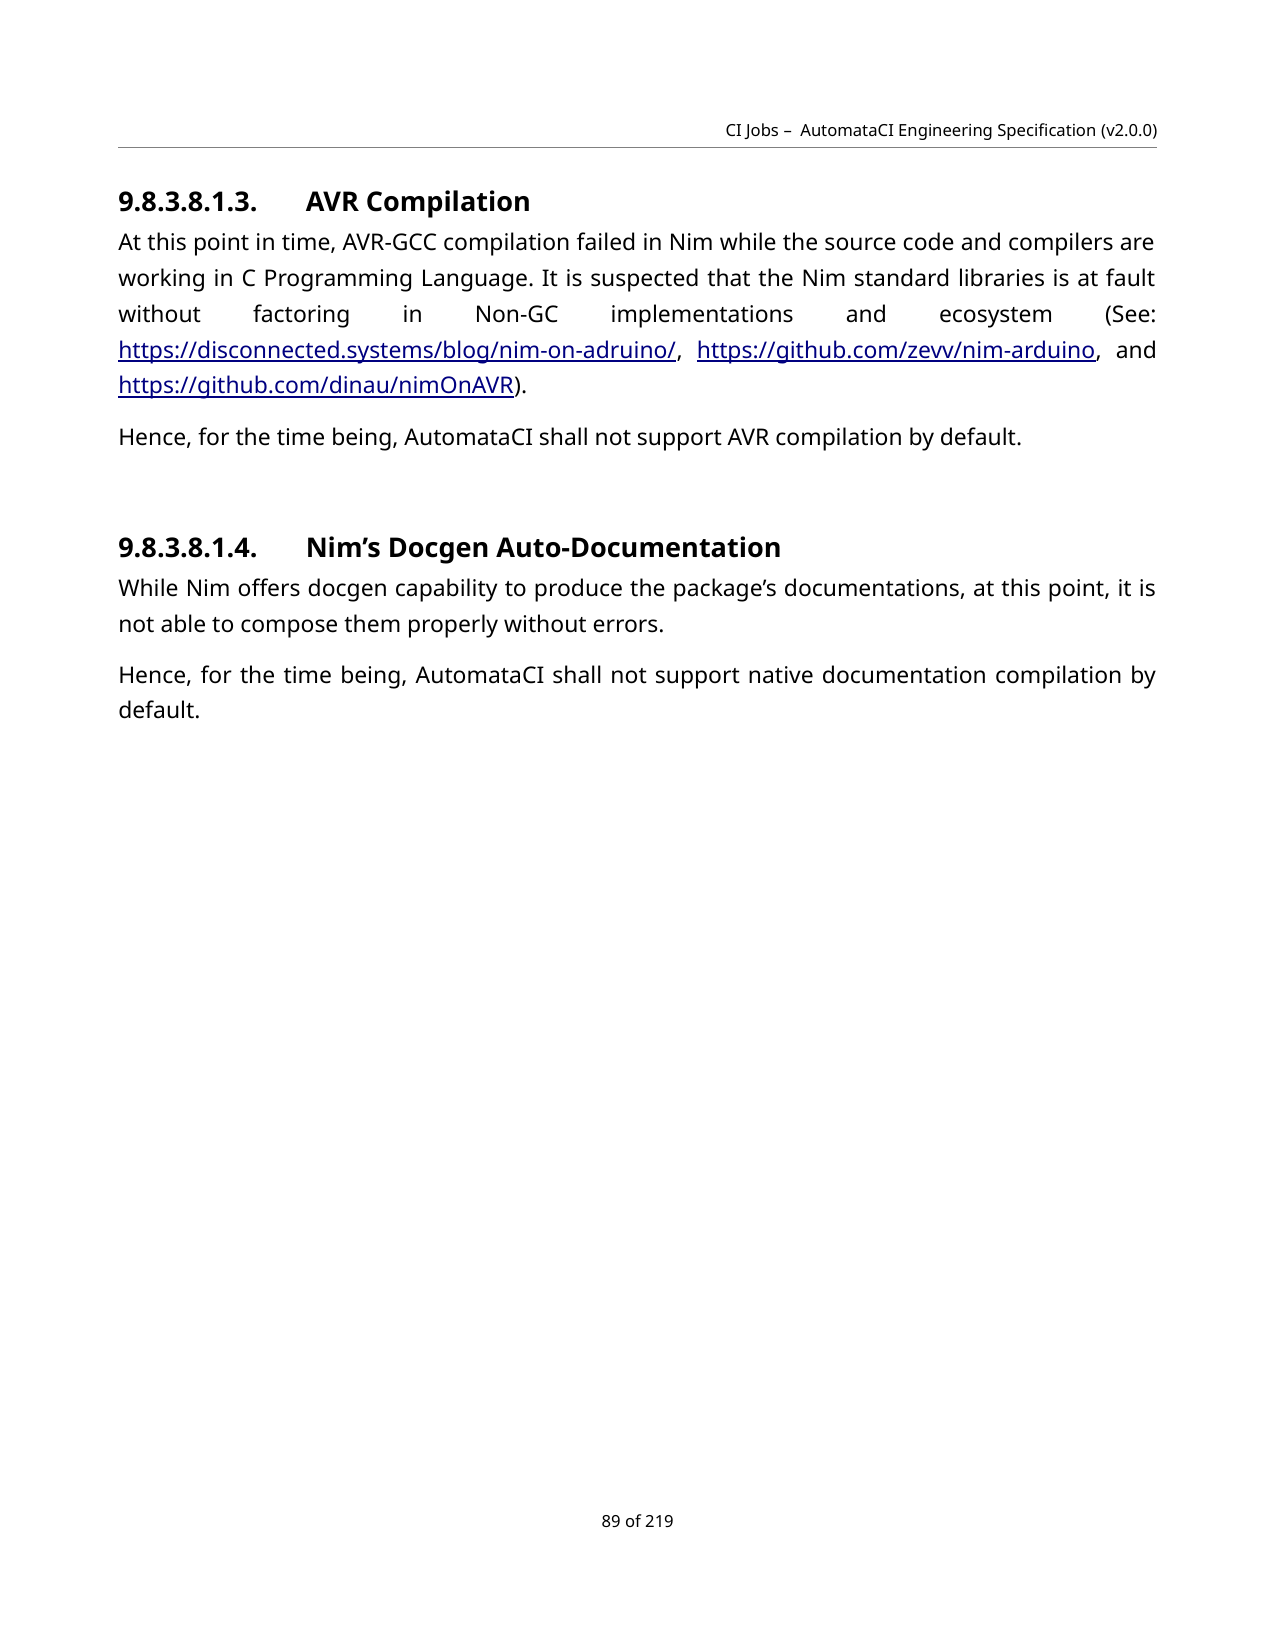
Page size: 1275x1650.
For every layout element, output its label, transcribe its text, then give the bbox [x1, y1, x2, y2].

text Hence, for the time being, AutomataCI shall not support AVR compilation by default. [118, 420, 1157, 452]
text At this point in time, AVR-GCC compilation failed in Nim while the source code and compilers are working in C Programming Language. It is suspected that the Nim standard libraries is at fault without factoring in Non-GC implementations and ecosystem (See: https://disconnected.systems/blog/nim-on-adruino/, https://github.com/zevv/nim-arduino, and https://github.com/dinau/nimOnAVR). [118, 226, 1157, 401]
subtitle AVR Compilation [118, 183, 1157, 219]
text Hence, for the time being, AutomataCI shall not support native documentation compilation by default. [118, 658, 1157, 726]
text While Nim offers docgen capability to produce the package’s documentations, at this point, it is not able to compose them properly without errors. [118, 572, 1157, 639]
subtitle Nim’s Docgen Auto-Documentation [118, 528, 1157, 565]
